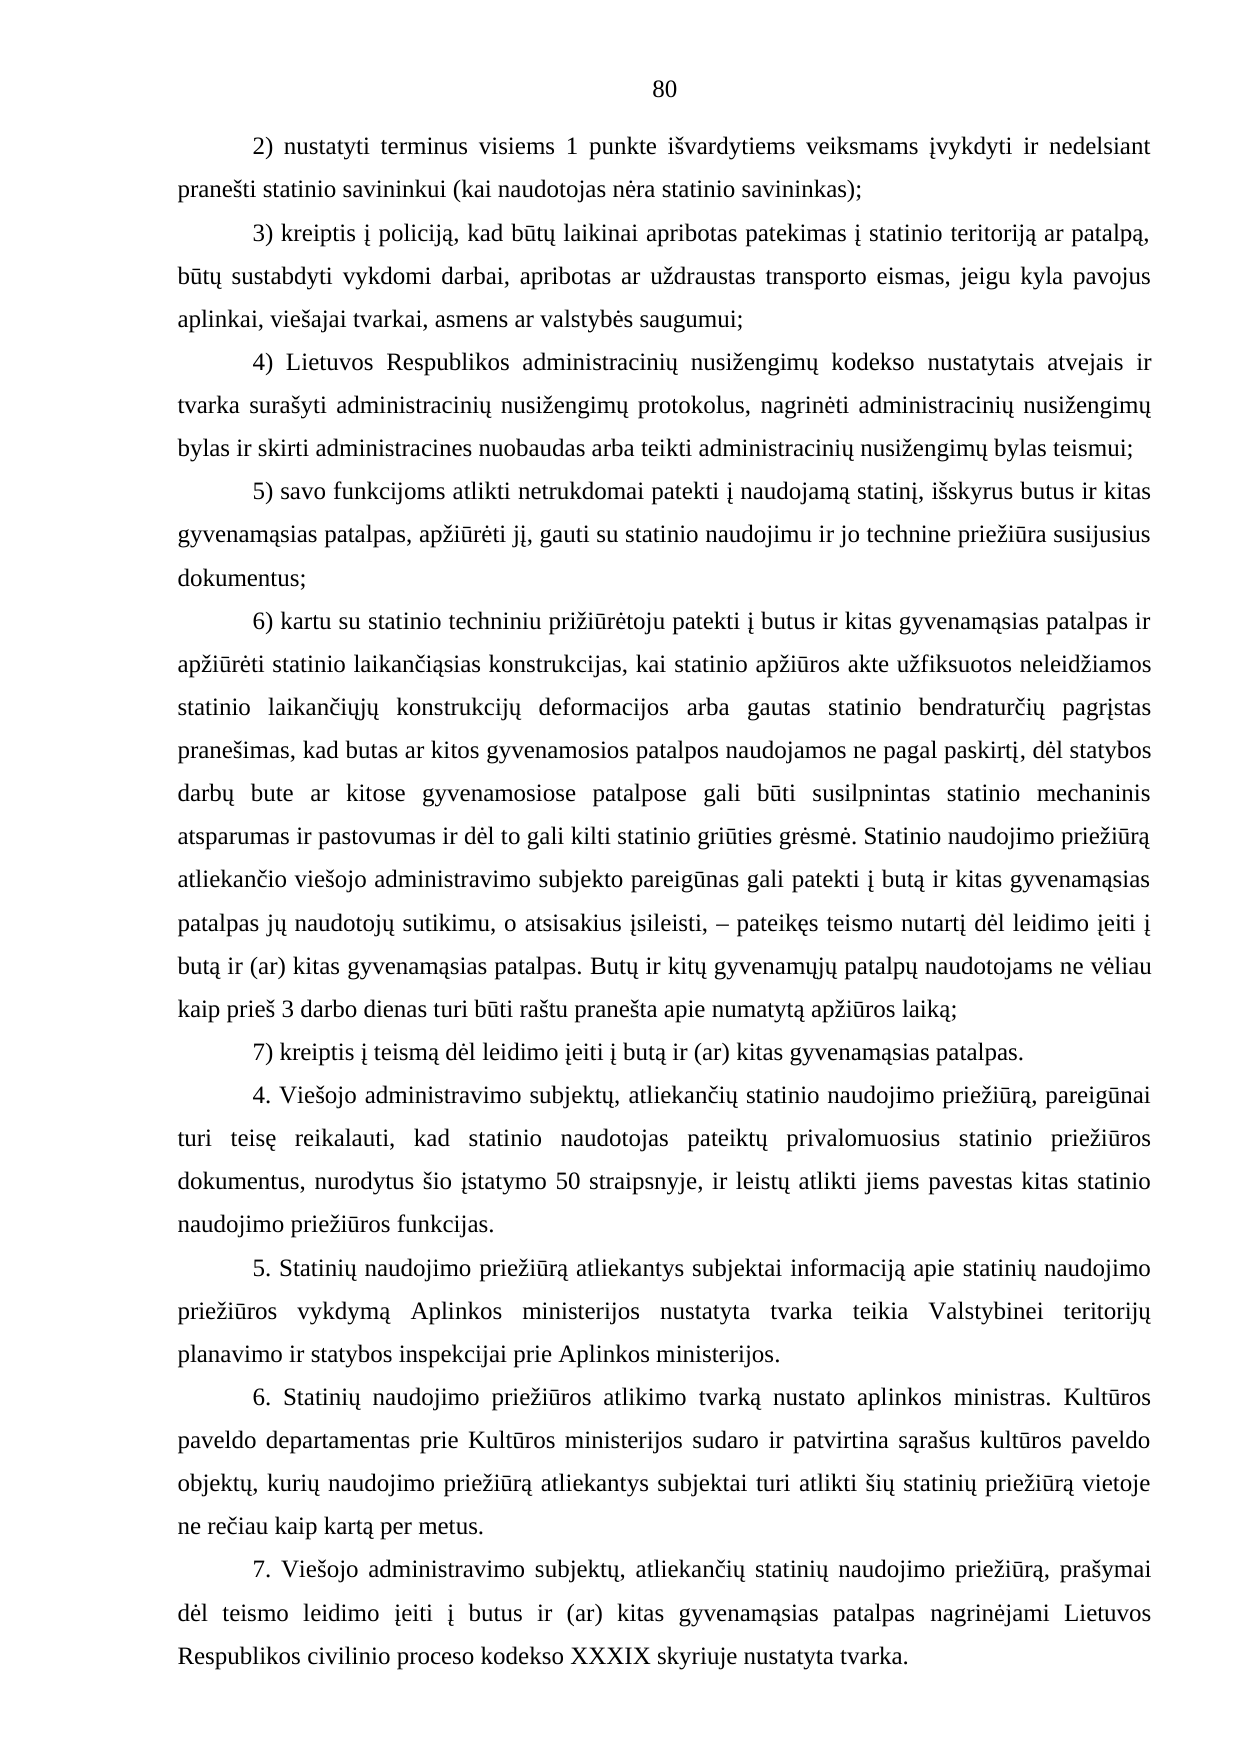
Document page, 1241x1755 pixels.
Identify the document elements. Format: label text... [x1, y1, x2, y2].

text 2) nustatyti terminus visiems 1 punkte išvardytiems veiksmams įvykdyti ir nedelsiant pranešti statinio savininkui (kai naudotojas nėra statinio savininkas); [177, 131, 1152, 203]
text 4) Lietuvos Respublikos administracinių nusižengimų kodekso nustatytais atvejais ir tvarka surašyti administracinių nusižengimų protokolus, nagrinėti administracinių nusižengimų bylas ir skirti administracines nuobaudas arba teikti administracinių nusižengimų bylas teismui; [177, 347, 1152, 462]
text 6) kartu su statinio techniniu prižiūrėtoju patekti į butus ir kitas gyvenamąsias patalpas ir apžiūrėti statinio laikančiąsias konstrukcijas, kai statinio apžiūros akte užfiksuotos neleidžiamos statinio laikančiųjų konstrukcijų deformacijos arba gautas statinio bendraturčių pagrįstas pranešimas, kad butas ar kitos gyvenamosios patalpos naudojamos ne pagal paskirtį, dėl statybos darbų bute ar kitose gyvenamosiose patalpose gali būti susilpnintas statinio mechaninis atsparumas ir pastovumas ir dėl to gali kilti statinio griūties grėsmė. Statinio naudojimo priežiūrą atliekančio viešojo administravimo subjekto pareigūnas gali patekti į butą ir kitas gyvenamąsias patalpas jų naudotojų sutikimu, o atsisakius įsileisti, – pateikęs teismo nutartį dėl leidimo įeiti į butą ir (ar) kitas gyvenamąsias patalpas. Butų ir kitų gyvenamųjų patalpų naudotojams ne vėliau kaip prieš 3 darbo dienas turi būti raštu pranešta apie numatytą apžiūros laiką; [177, 606, 1152, 1023]
text 7. Viešojo administravimo subjektų, atliekančių statinių naudojimo priežiūrą, prašymai dėl teismo leidimo įeiti į butus ir (ar) kitas gyvenamąsias patalpas nagrinėjami Lietuvos Respublikos civilinio proceso kodekso XXXIX skyriuje nustatyta tvarka. [177, 1554, 1152, 1669]
text 5) savo funkcijoms atlikti netrukdomai patekti į naudojamą statinį, išskyrus butus ir kitas gyvenamąsias patalpas, apžiūrėti jį, gauti su statinio naudojimu ir jo technine priežiūra susijusius dokumentus; [177, 476, 1152, 591]
text 5. Statinių naudojimo priežiūrą atliekantys subjektai informaciją apie statinių naudojimo priežiūros vykdymą Aplinkos ministerijos nustatyta tvarka teikia Valstybinei teritorijų planavimo ir statybos inspekcijai prie Aplinkos ministerijos. [177, 1253, 1152, 1368]
text 6. Statinių naudojimo priežiūros atlikimo tvarką nustato aplinkos ministras. Kultūros paveldo departamentas prie Kultūros ministerijos sudaro ir patvirtina sąrašus kultūros paveldo objektų, kurių naudojimo priežiūrą atliekantys subjektai turi atlikti šių statinių priežiūrą vietoje ne rečiau kaip kartą per metus. [177, 1382, 1152, 1540]
text 4. Viešojo administravimo subjektų, atliekančių statinio naudojimo priežiūrą, pareigūnai turi teisę reikalauti, kad statinio naudotojas pateiktų privalomuosius statinio priežiūros dokumentus, nurodytus šio įstatymo 50 straipsnyje, ir leistų atlikti jiems pavestas kitas statinio naudojimo priežiūros funkcijas. [177, 1080, 1152, 1238]
text 7) kreiptis į teismą dėl leidimo įeiti į butą ir (ar) kitas gyvenamąsias patalpas. [177, 1037, 1152, 1066]
text 3) kreiptis į policiją, kad būtų laikinai apribotas patekimas į statinio teritoriją ar patalpą, būtų sustabdyti vykdomi darbai, apribotas ar uždraustas transporto eismas, jeigu kyla pavojus aplinkai, viešajai tvarkai, asmens ar valstybės saugumui; [177, 218, 1152, 333]
